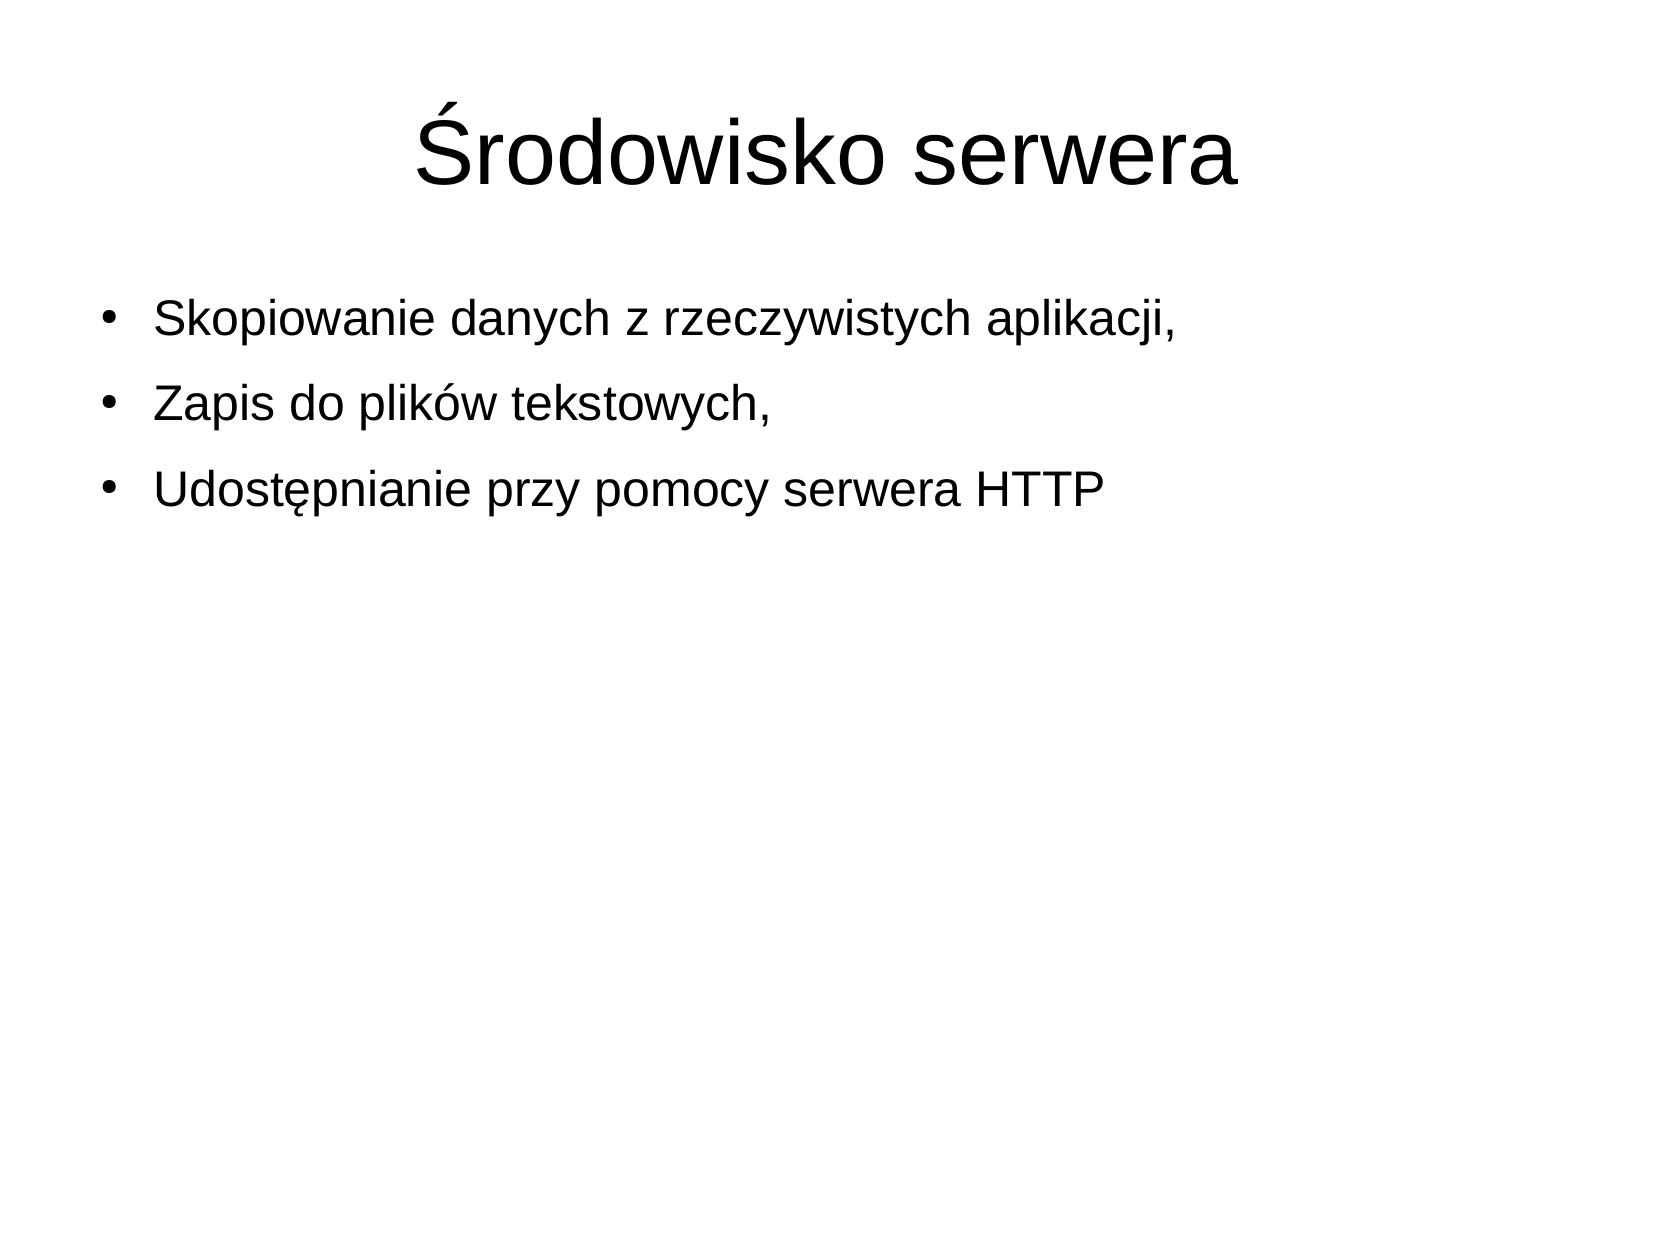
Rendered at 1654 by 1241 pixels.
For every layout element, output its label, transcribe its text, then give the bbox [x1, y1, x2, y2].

list Skopiowanie danych z rzeczywistych aplikacji, Zapis do plików tekstowych, Udostępnianie przy pomocy serwera HTTP [82, 290, 1571, 1010]
title Środowisko serwera [82, 49, 1571, 257]
